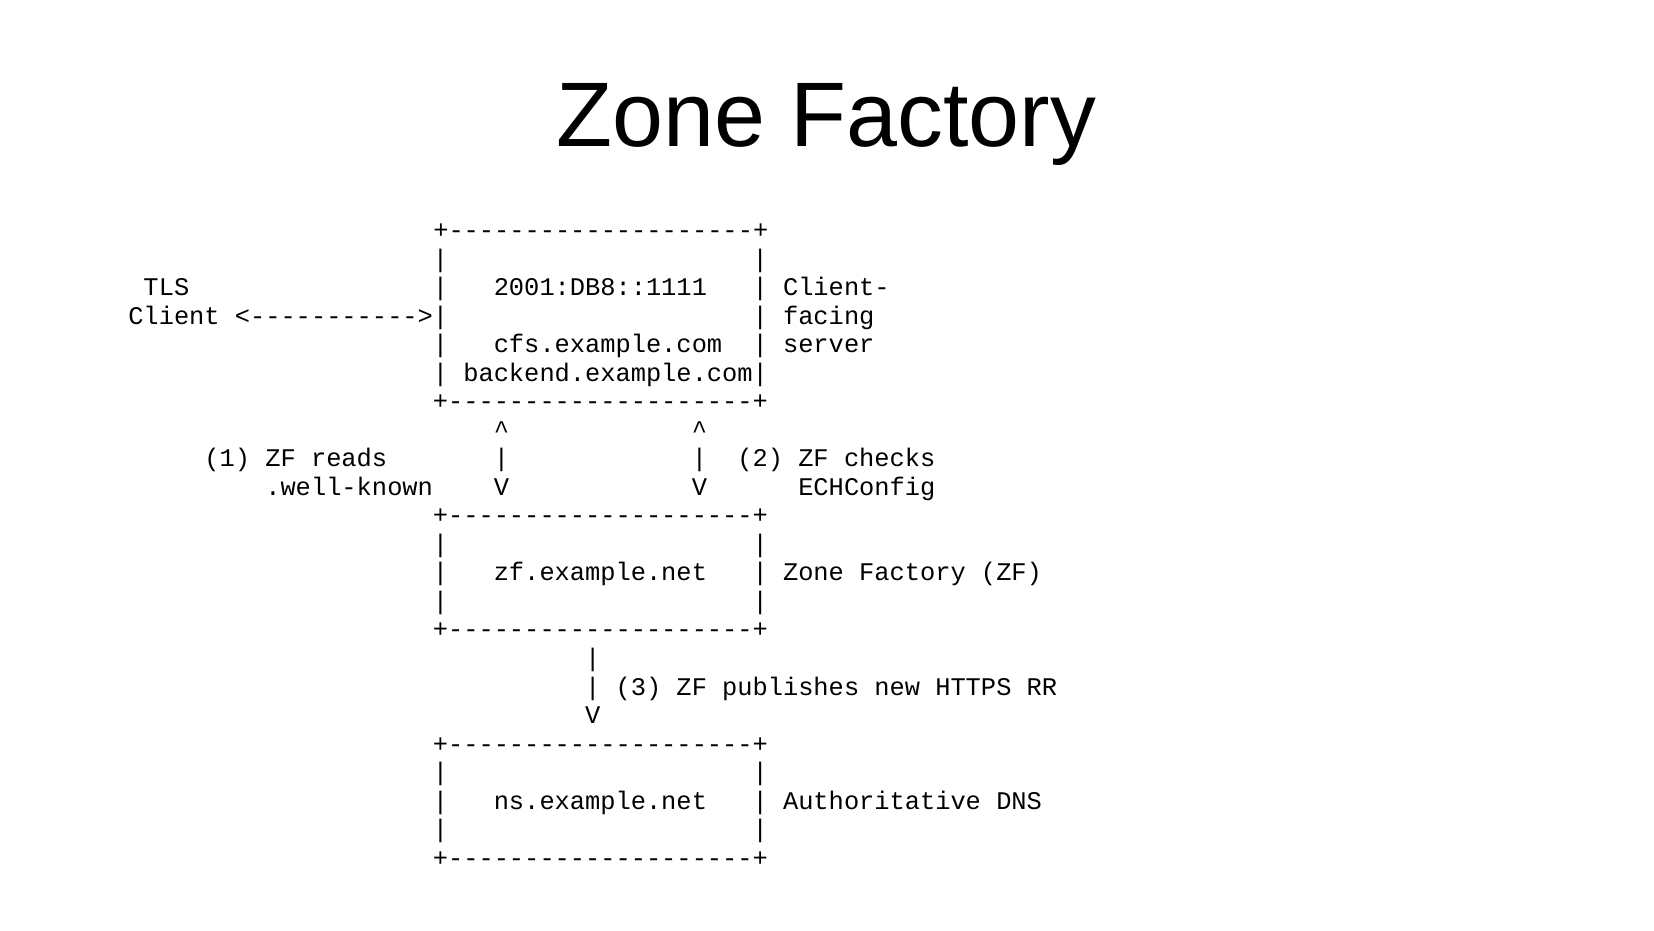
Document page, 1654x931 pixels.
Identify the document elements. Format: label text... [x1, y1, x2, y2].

list +--------------------+ | | TLS | 2001:DB8::1111 | Client- Client <----------->| | facing | cfs.example.com | server | backend.example.com| +--------------------+ ^ ^ (1) ZF reads | | (2) ZF checks .well-known V V ECHConfig +--------------------+ | | | zf.example.net | Zone Factory (ZF) | | +--------------------+ | | (3) ZF publishes new HTTPS RR V +--------------------+ | | | ns.example.net | Authoritative DNS | | +--------------------+ [82, 217, 1625, 886]
title Zone Factory [82, 37, 1571, 193]
